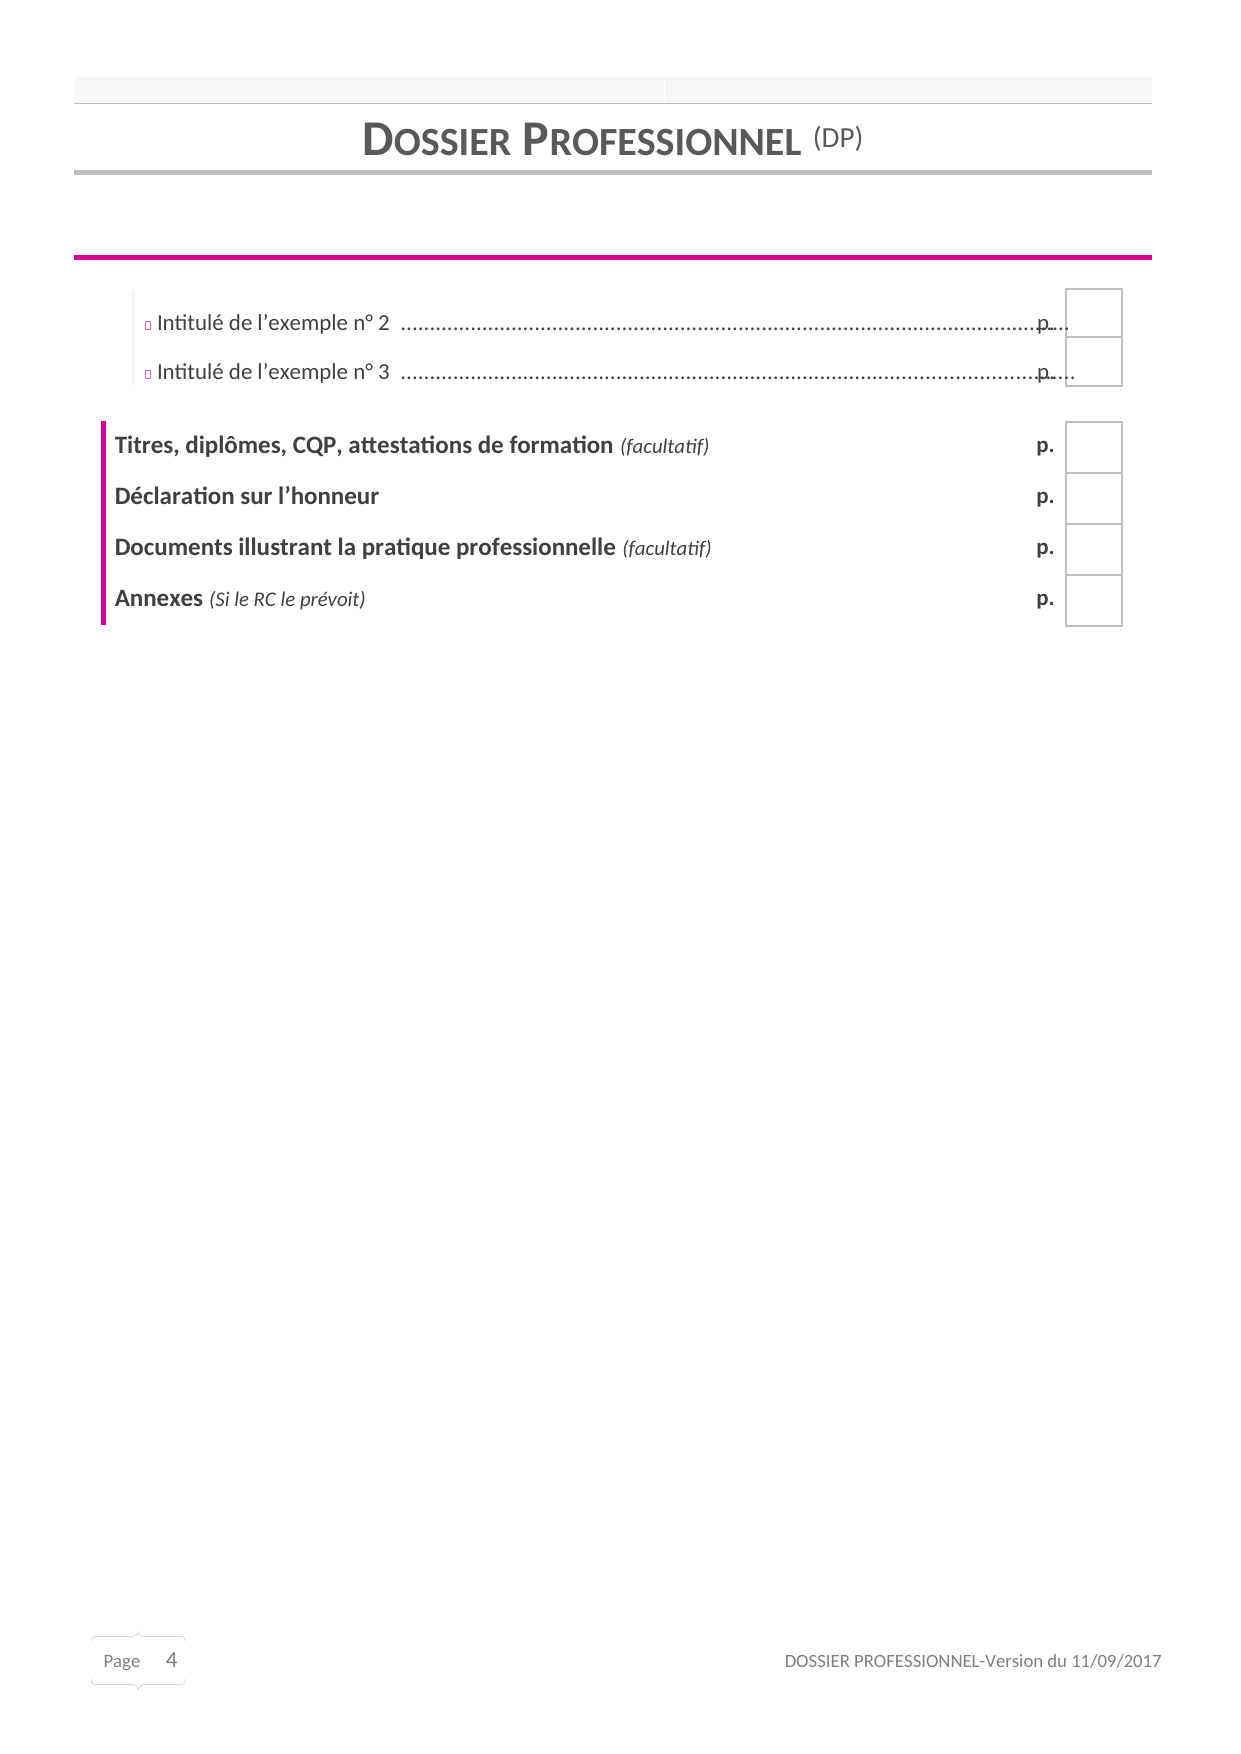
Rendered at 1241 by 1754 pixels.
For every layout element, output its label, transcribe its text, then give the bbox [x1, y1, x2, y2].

table_cell [103, 288, 133, 336]
table_cell Documents illustrant la pratique professionnelle (facultatif) [106, 523, 1019, 574]
table_cell [1067, 576, 1121, 625]
table_cell p. [1019, 523, 1065, 574]
table_cell p. [1019, 421, 1065, 472]
table_cell p. [1019, 574, 1065, 625]
table_cell [1067, 474, 1121, 523]
table_cell Annexes (Si le RC le prévoit) [106, 574, 1019, 625]
table_cell [103, 336, 132, 385]
table_cell Déclaration sur l’honneur [106, 472, 1019, 523]
table_cell [1067, 290, 1121, 336]
table_cell [1067, 423, 1121, 472]
table_cell  Intitulé de l’exemple n° 3 p [134, 336, 1019, 385]
table_cell [103, 385, 133, 421]
table_cell Titres, diplômes, CQP, attestations de formation (facultatif) [106, 421, 1019, 472]
table_cell [1067, 525, 1121, 574]
table_cell  Intitulé de l’exemple n° 2 p. [133, 288, 1019, 336]
table_cell [1067, 338, 1121, 385]
table_cell [133, 385, 1019, 421]
table_cell p. [1019, 472, 1065, 523]
table_cell [1019, 385, 1066, 421]
table_cell p. [1019, 288, 1065, 336]
table_cell [1066, 387, 1122, 421]
table_cell p. [1019, 336, 1065, 385]
